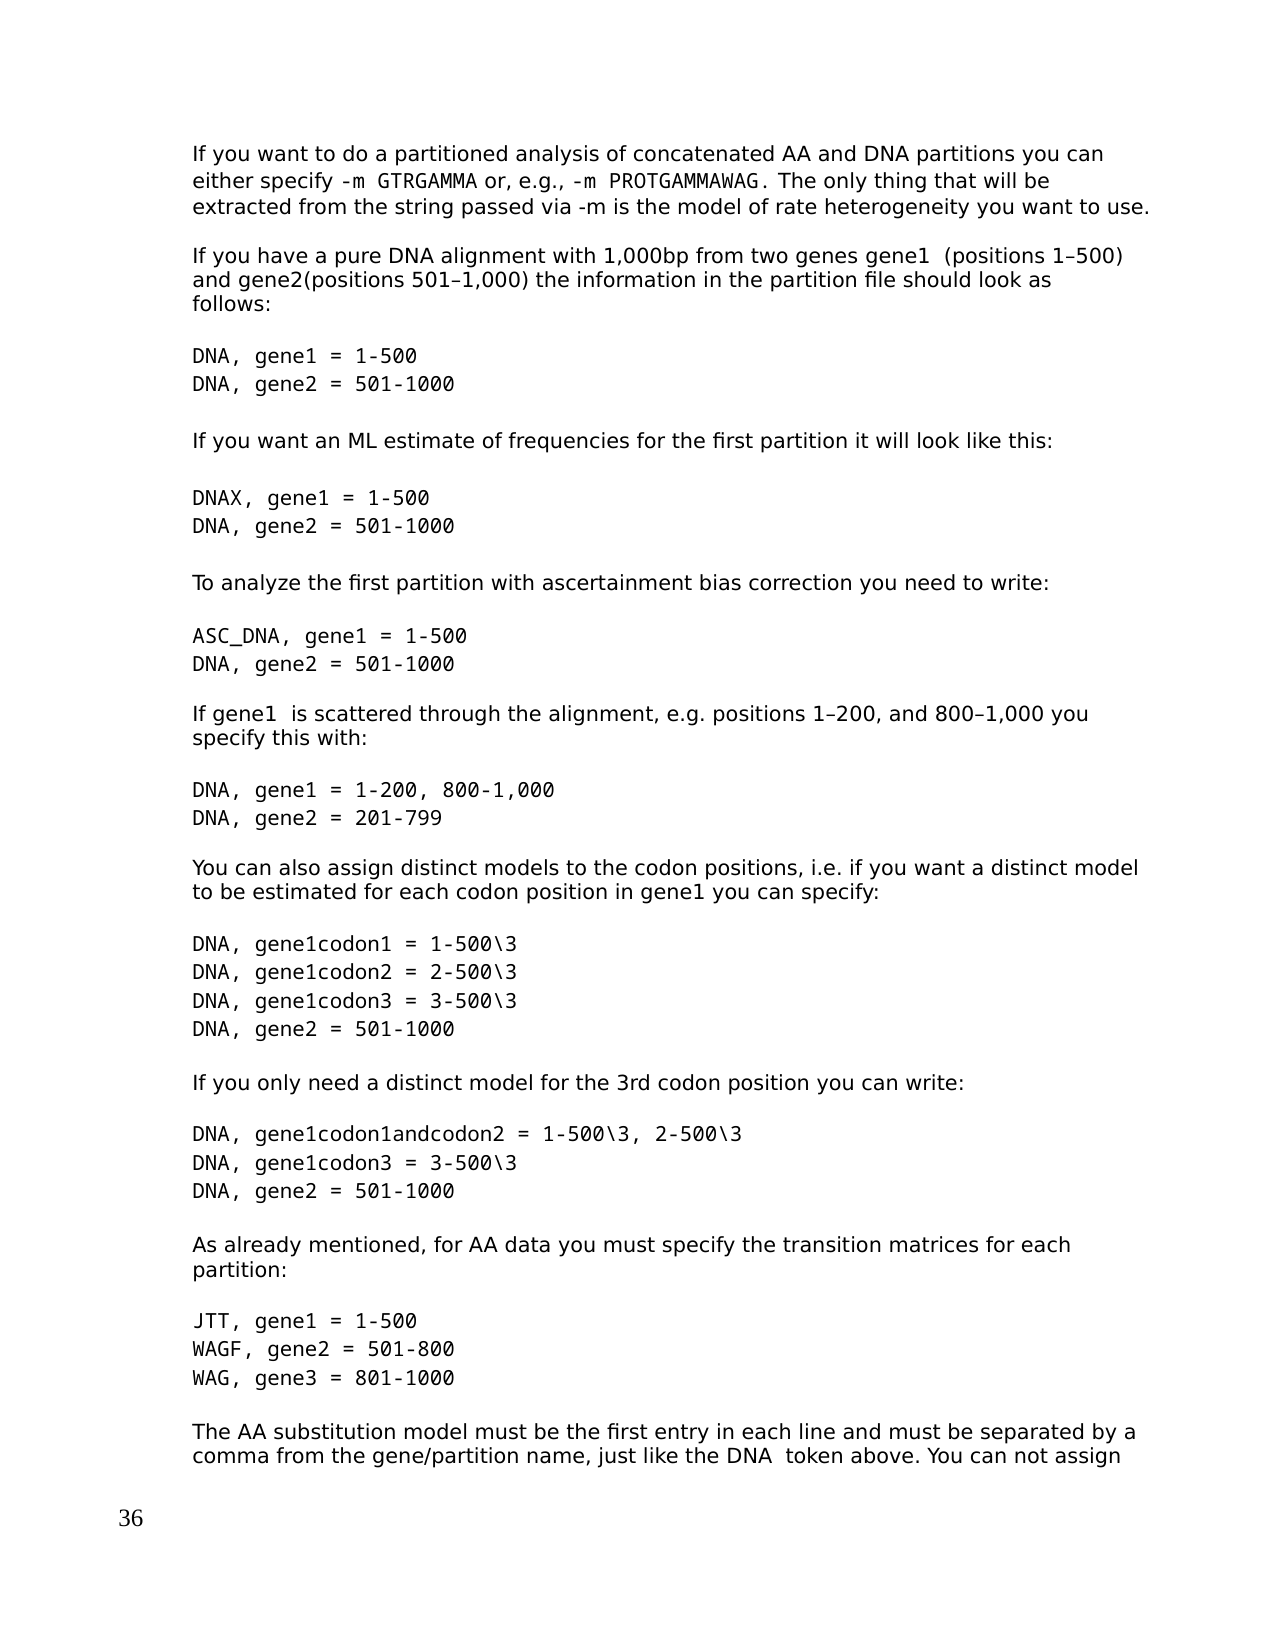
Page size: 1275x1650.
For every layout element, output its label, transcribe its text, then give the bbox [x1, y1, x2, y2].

text If you want to do a partitioned analysis of concatenated AA and DNA partitions you can either specify -m GTRGAMMA or, e.g., -m PROTGAMMAWAG. The only thing that will be extracted from the string passed via -m is the model of rate heterogeneity you want to use. [118, 142, 1157, 219]
text DNA, gene2 = 501-1000 [118, 369, 1157, 398]
text JTT, gene1 = 1-500 [192, 1306, 1157, 1334]
text If you want an ML estimate of frequencies for the first partition it will look like this: [118, 426, 1157, 454]
text To analyze the first partition with ascertainment bias correction you need to write: [118, 568, 1157, 597]
text DNA, gene1 = 1-500 [118, 341, 1157, 369]
text DNA, gene2 = 201-799 [118, 803, 1157, 832]
text DNAX, gene1 = 1-500 [118, 483, 1157, 511]
text DNA, gene1 = 1-200, 800-1,000 [118, 775, 1157, 803]
text You can also assign distinct models to the codon positions, i.e. if you want a distinct model to be estimated for each codon position in gene1 you can specify: [118, 856, 1157, 904]
text DNA, gene1codon1 = 1-500\3 [192, 929, 1157, 957]
text partition: [118, 1258, 1157, 1282]
text DNA, gene2 = 501-1000 [192, 1014, 1157, 1043]
text DNA, gene1codon1andcodon2 = 1-500\3, 2-500\3 [192, 1119, 1157, 1148]
text WAG, gene3 = 801-1000 [192, 1363, 1157, 1391]
text DNA, gene1codon3 = 3-500\3 [192, 1148, 1157, 1176]
text As already mentioned, for AA data you must specify the transition matrices for each [118, 1233, 1157, 1258]
text DNA, gene2 = 501-1000 [118, 649, 1157, 678]
text If you only need a distinct model for the 3rd codon position you can write: [118, 1071, 1157, 1095]
text DNA, gene1codon3 = 3-500\3 [192, 986, 1157, 1014]
text If gene1 is scattered through the alignment, e.g. positions 1–200, and 800–1,000 you specify this with: [118, 702, 1157, 751]
text ASC_DNA, gene1 = 1-500 [118, 621, 1157, 649]
text If you have a pure DNA alignment with 1,000bp from two genes gene1 (positions 1–500) and gene2(positions 501–1,000) the information in the partition file should look as follows: [118, 244, 1157, 316]
text WAGF, gene2 = 501-800 [192, 1334, 1157, 1363]
text DNA, gene2 = 501-1000 [118, 511, 1157, 540]
text DNA, gene1codon2 = 2-500\3 [192, 957, 1157, 986]
text The AA substitution model must be the first entry in each line and must be separated by a comma from the gene/partition name, just like the DNA token above. You can not assign [118, 1420, 1157, 1468]
text DNA, gene2 = 501-1000 [192, 1176, 1157, 1205]
